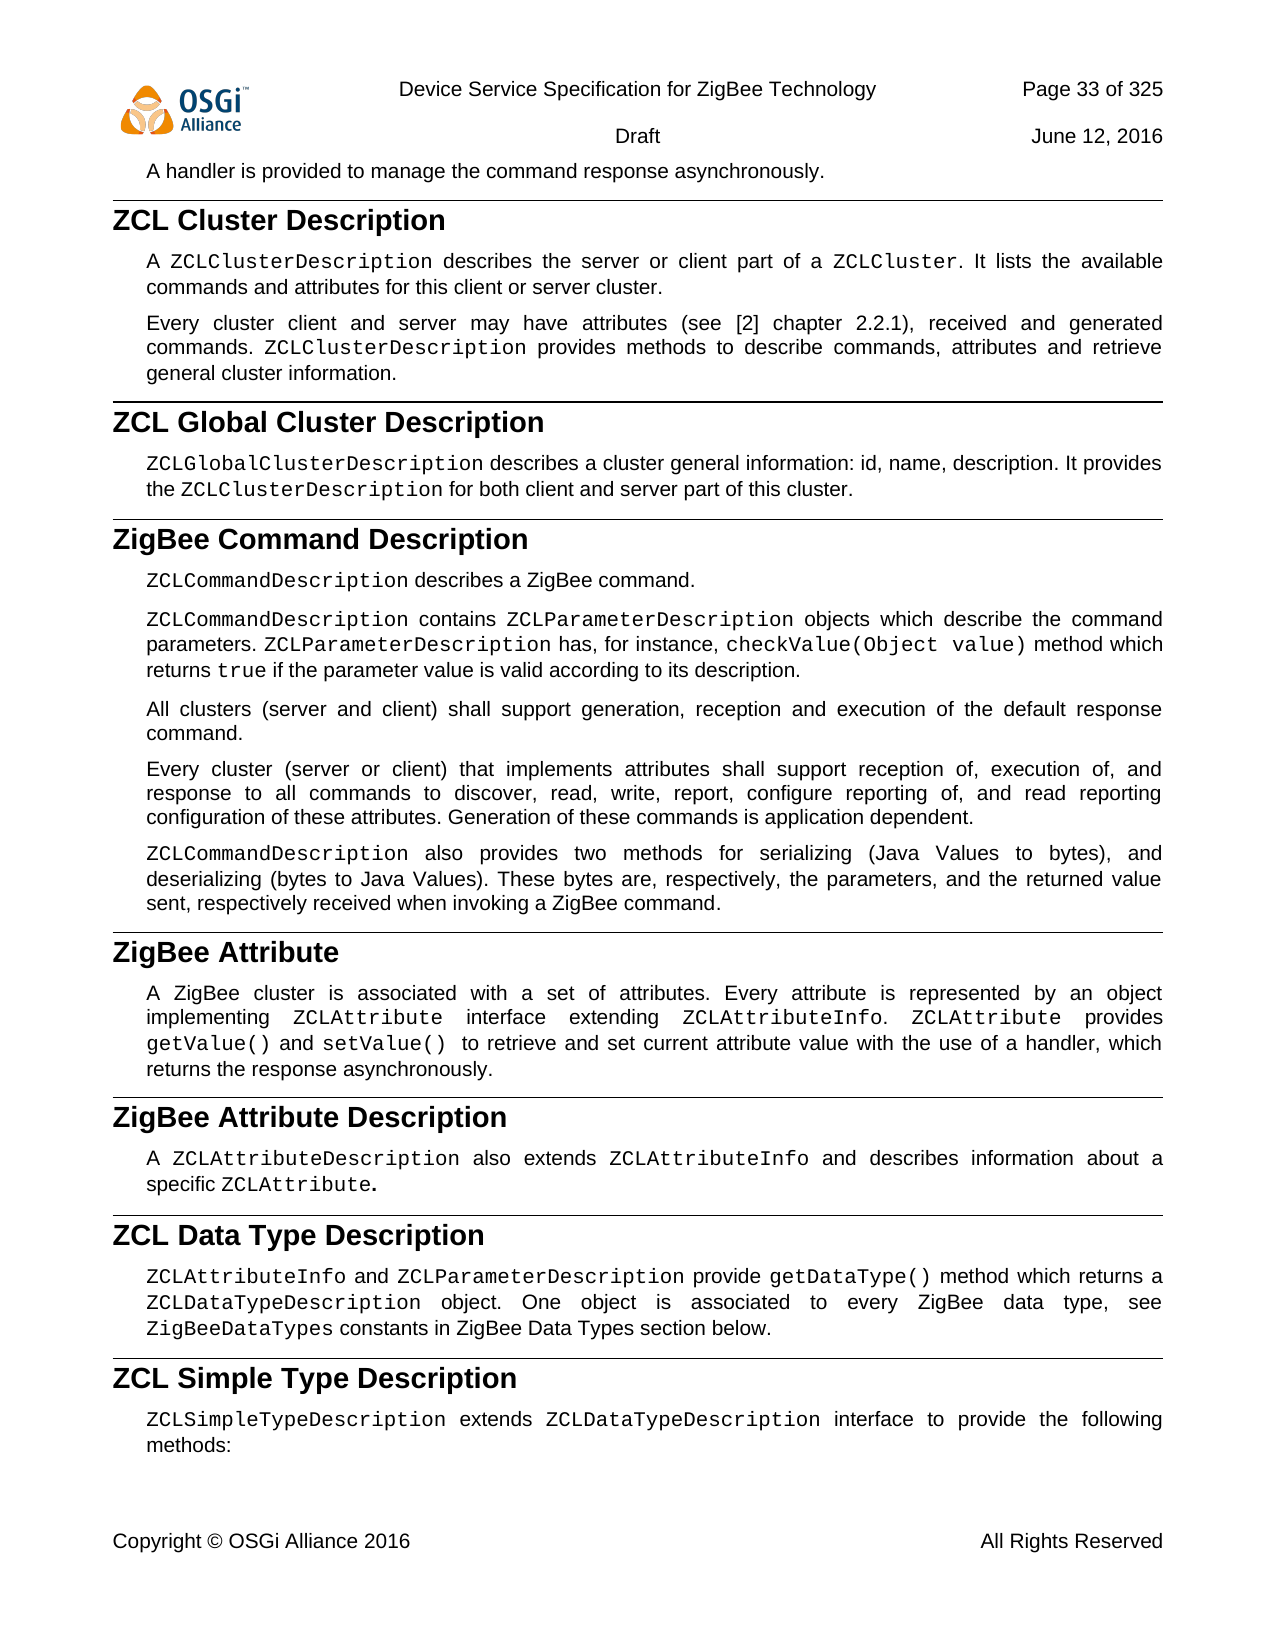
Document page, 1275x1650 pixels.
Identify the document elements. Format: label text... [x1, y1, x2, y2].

subtitle ZCL Cluster Description [112, 201, 1163, 236]
text ZCLAttributeInfo and ZCLParameterDescription provide getDataType() method which returns a ZCLDataTypeDescription object. One object is associated to every ZigBee data type, see ZigBeeDataTypes constants in ZigBee Data Types section below. [146, 1264, 1163, 1341]
picture [113, 78, 257, 142]
text ZCLSimpleTypeDescription extends ZCLDataTypeDescription interface to provide the following methods: [146, 1407, 1163, 1457]
subtitle ZCL Global Cluster Description [112, 402, 1163, 438]
subtitle ZCL Simple Type Description [112, 1359, 1163, 1394]
text A ZCLAttributeDescription also extends ZCLAttributeInfo and describes information about a specific ZCLAttribute. [146, 1146, 1163, 1198]
list A handler is provided to manage the command response asynchronously. [146, 159, 1163, 183]
text A ZigBee cluster is associated with a set of attributes. Every attribute is represented by an object implementing ZCLAttribute interface extending ZCLAttributeInfo. ZCLAttribute provides getValue() and setValue() to retrieve and set current attribute value with the use of a handler, which returns the response asynchronously. [146, 981, 1163, 1080]
text ZCLCommandDescription contains ZCLParameterDescription objects which describe the command parameters. ZCLParameterDescription has, for instance, checkValue(Object value) method which returns true if the parameter value is valid according to its description. [146, 606, 1163, 684]
text ZCLGlobalClusterDescription describes a cluster general information: id, name, description. It provides the ZCLClusterDescription for both client and server part of this cluster. [146, 451, 1163, 502]
text ZCLCommandDescription also provides two methods for serializing (Java Values to bytes), and deserializing (bytes to Java Values). These bytes are, respectively, the parameters, and the returned value sent, respectively received when invoking a ZigBee command. [146, 841, 1163, 915]
text Every cluster client and server may have attributes (see [2]. chapter 2.2.1), received and generated commands. ZCLClusterDescription provides methods to describe commands, attributes and retrieve general cluster information. [146, 311, 1163, 385]
subtitle ZigBee Attribute [112, 933, 1163, 968]
subtitle ZCL Data Type Description [112, 1216, 1163, 1251]
text A ZCLClusterDescription describes the server or client part of a ZCLCluster. It lists the available commands and attributes for this client or server cluster. [146, 249, 1163, 298]
text ZCLCommandDescription describes a ZigBee command. [146, 568, 1163, 594]
text All clusters (server and client) shall support generation, reception and execution of the default response command. [146, 696, 1163, 744]
subtitle ZigBee Command Description [112, 520, 1163, 556]
text Every cluster (server or client) that implements attributes shall support reception of, execution of, and response to all commands to discover, read, write, report, configure reporting of, and read reporting configuration of these attributes. Generation of these commands is application dependent. [146, 757, 1163, 829]
subtitle ZigBee Attribute Description [112, 1098, 1163, 1134]
